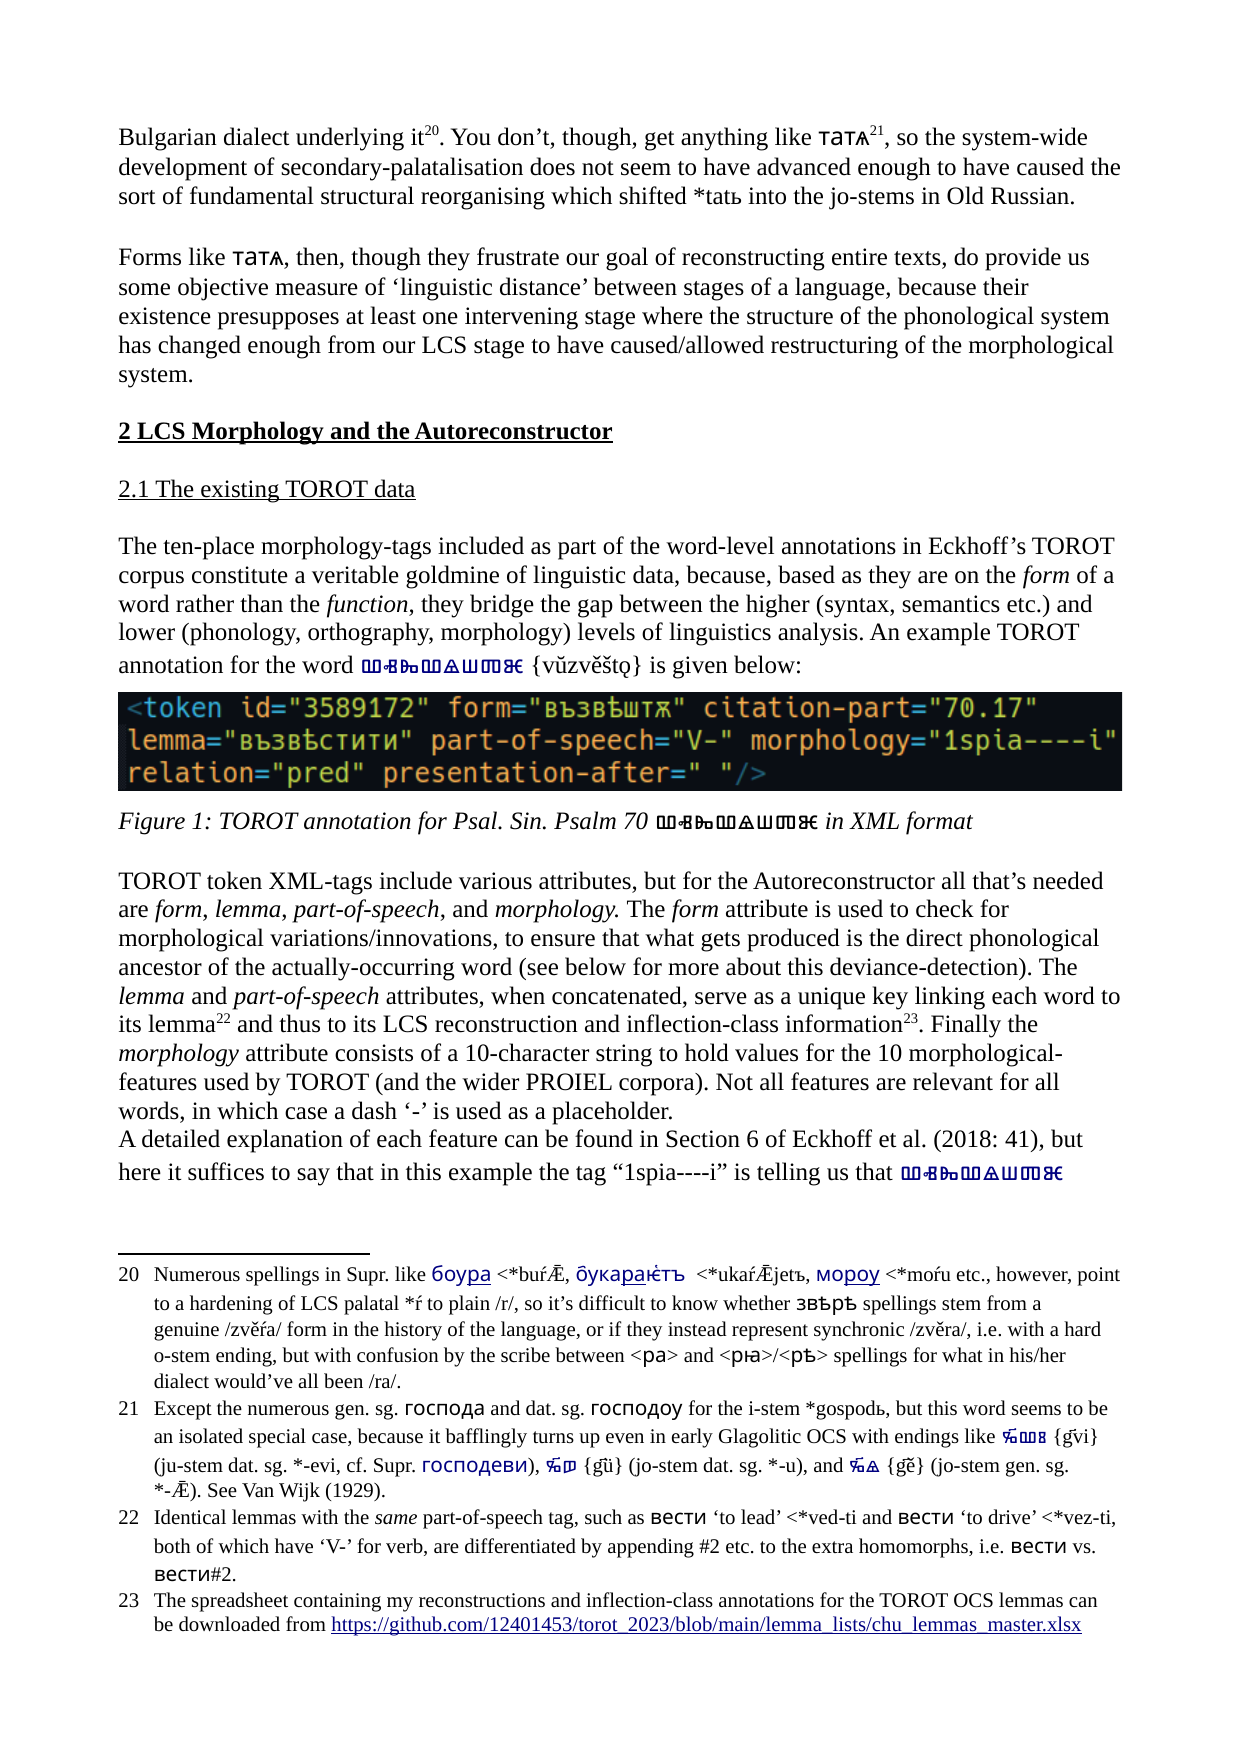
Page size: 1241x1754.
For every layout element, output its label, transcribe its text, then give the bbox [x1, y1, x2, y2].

text 2.1 The existing TOROT data [118, 474, 1122, 502]
text Numerous spellings in Supr. like боура <*buŕǢ, о҄укараѥ҅тъ <*ukaŕǢjetъ, мороу <*moŕu etc., however, point to a hardening of LCS palatal *ŕ to plain /r/, so it’s difficult to know whether звѣрѣ spellings stem from a genuine /zvěŕa/ form in the history of the language, or if they instead represent synchronic /zvěra/, i.e. with a hard o-stem ending, but with confusion by the scribe between <ра> and <рꙗ>/<рѣ> spellings for what in his/her dialect would’ve all been /ra/. [118, 1259, 1122, 1393]
text Except the numerous gen. sg. господа and dat. sg. господоу for the i-stem *gospodь, but this word seems to be an isolated special case, because it bafflingly turns up even in early Glagolitic OCS with endings like ⰳ҃ⰲⰻ {g҃vi} (ju-stem dat. sg. *-evi, cf. Supr. господеви), ⰳ҃ⱓ {g҃ü} (jo-stem dat. sg. *‑u), and ⰳ҃ⱑ {g҃ě} (jo-stem gen. sg. *‑Ǣ). See Van Wijk (1929). [118, 1393, 1122, 1502]
text Identical lemmas with the same part-of-speech tag, such as вести ‘to lead’ <*ved­‑ti and вести ‘to drive’ <*vez‑ti, both of which have ‘V-’ for verb, are differentiated by appending #2 etc. to the extra homomorphs, i.e. вести vs. вести#2. [118, 1502, 1122, 1588]
text A detailed explanation of each feature can be found in Section 6 of Eckhoff et al. (2018: 41), but here it suffices to say that in this example the tag “1spia----i” is telling us that ⰲⱏⰸⰲⱑⱎⱅⱘ [118, 1124, 1122, 1187]
text The ten-place morphology-tags included as part of the word-level annotations in Eckhoff’s TOROT corpus constitute a veritable goldmine of linguistic data, because, based as they are on the form of a word rather than the function, they bridge the gap between the higher (syntax, semantics etc.) and lower (phonology, orthography, morphology) levels of linguistics analysis. An example TOROT annotation for the word ⰲⱏⰸⰲⱑⱎⱅⱘ {vŭzvěštǫ} is given below: [118, 531, 1122, 680]
picture [118, 692, 1123, 791]
text 2 LCS Morphology and the Autoreconstructor [118, 416, 1122, 445]
text Figure 1: TOROT annotation for Psal. Sin. Psalm 70 ⰲⱏⰸⰲⱑⱎⱅⱘ in XML format [118, 791, 1122, 837]
text TOROT token XML-tags include various attributes, but for the Autoreconstructor all that’s needed are form, lemma, part-of-speech, and morphology. The form attribute is used to check for morphological variations/innovations, to ensure that what gets produced is the direct phonological ancestor of the actually-occurring word (see below for more about this deviance-detection). The lemma and part-of-speech attributes, when concatenated, serve as a unique key linking each word to its lemma and thus to its LCS reconstruction and inflection-class information. Finally the morphology attribute consists of a 10-character string to hold values for the 10 morphological-features used by TOROT (and the wider PROIEL corpora). Not all features are relevant for all words, in which case a dash ‘-’ is used as a placeholder. [118, 866, 1122, 1124]
text Forms like татѧ, then, though they frustrate our goal of reconstructing entire texts, do provide us some objective measure of ‘linguistic distance’ between stages of a language, because their existence presupposes at least one intervening stage where the structure of the phonological system has changed enough from our LCS stage to have caused/allowed restructuring of the morphological system. [118, 238, 1122, 387]
text The spreadsheet containing my reconstructions and inflection-class annotations for the TOROT OCS lemmas can be downloaded from https://github.com/12401453/torot_2023/blob/main/lemma_lists/chu_lemmas_master.xlsx [118, 1588, 1122, 1636]
text Bulgarian dialect underlying it. You don’t, though, get anything like татѧ, so the system-wide development of secondary-palatalisation does not seem to have advanced enough to have caused the sort of fundamental structural reorganising which shifted *tatь into the jo-stems in Old Russian. [118, 118, 1122, 210]
